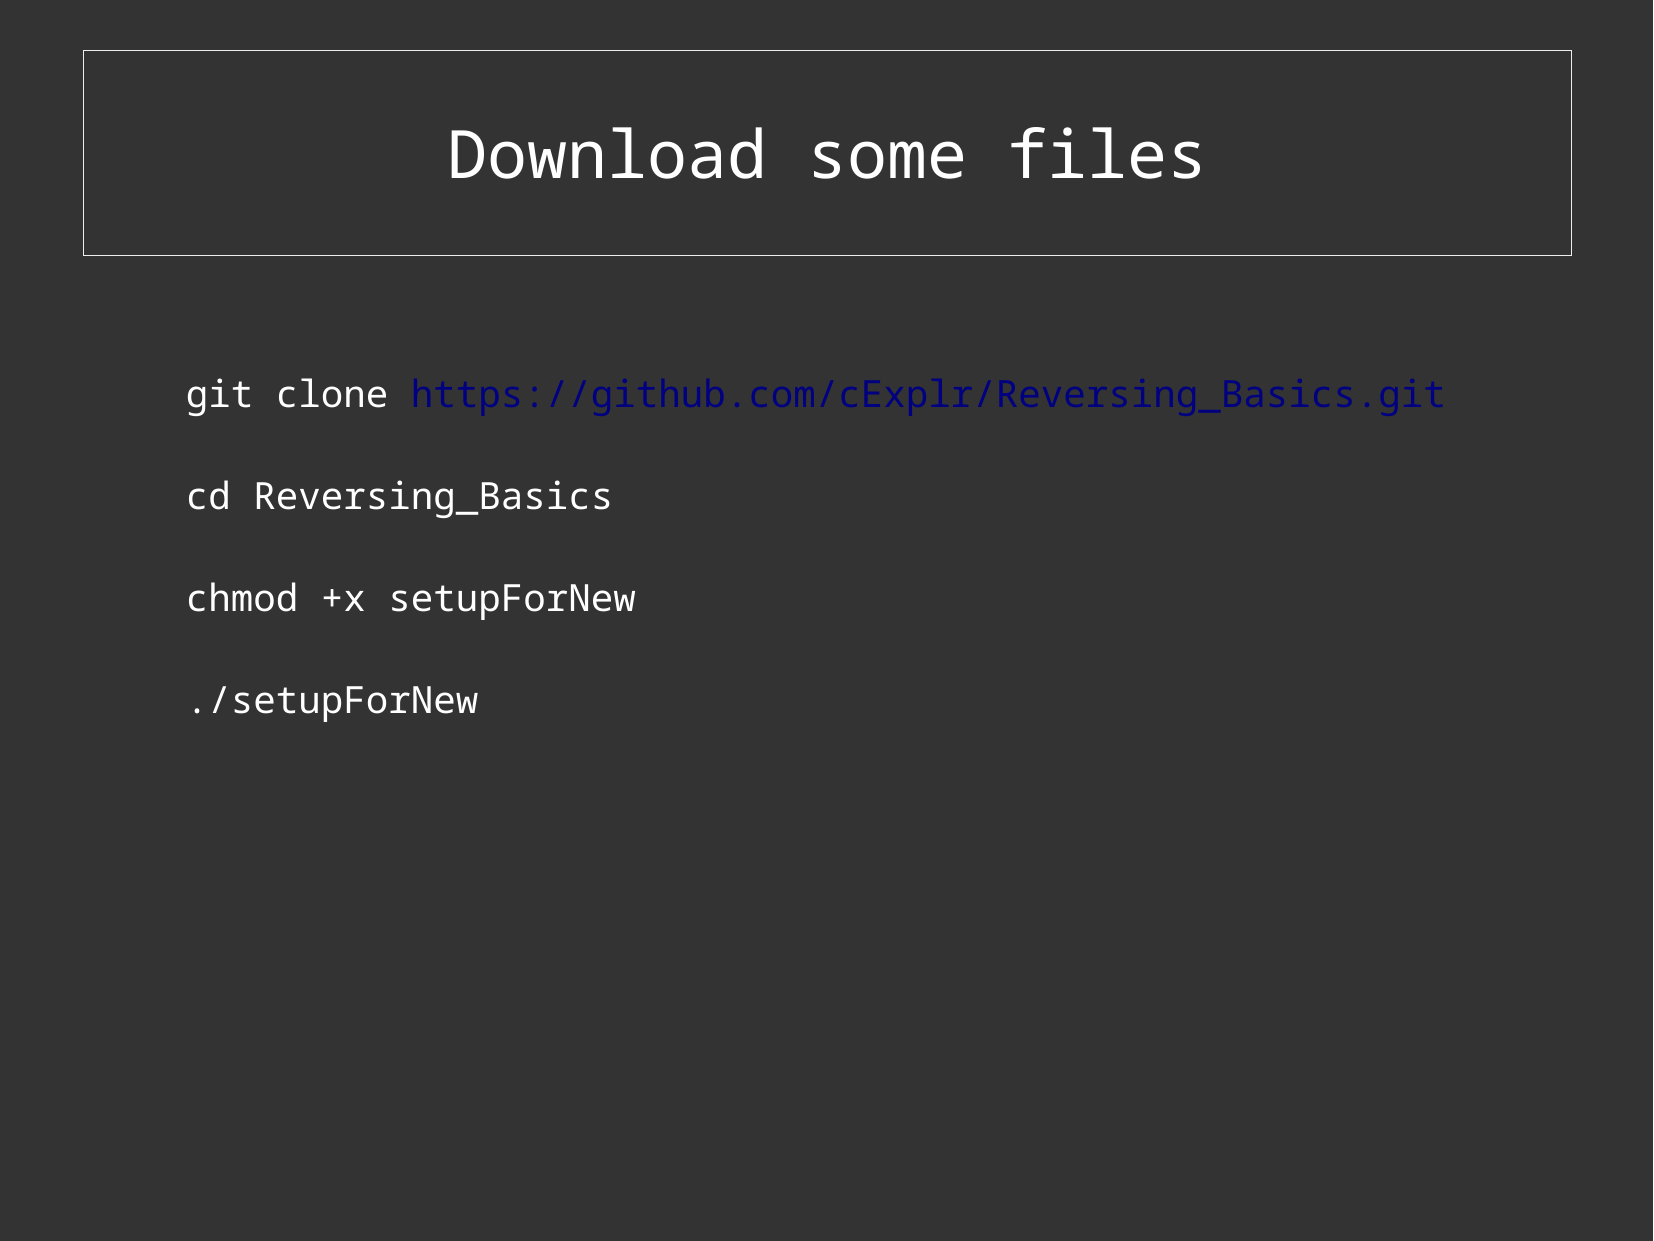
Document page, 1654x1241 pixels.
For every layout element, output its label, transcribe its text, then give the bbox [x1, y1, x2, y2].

text_box Download some files [83, 50, 1572, 256]
text_box git clone https://github.com/cExplr/Reversing_Basics.git cd Reversing_Basics chmod +x setupForNew ./setupForNew [171, 359, 1546, 811]
